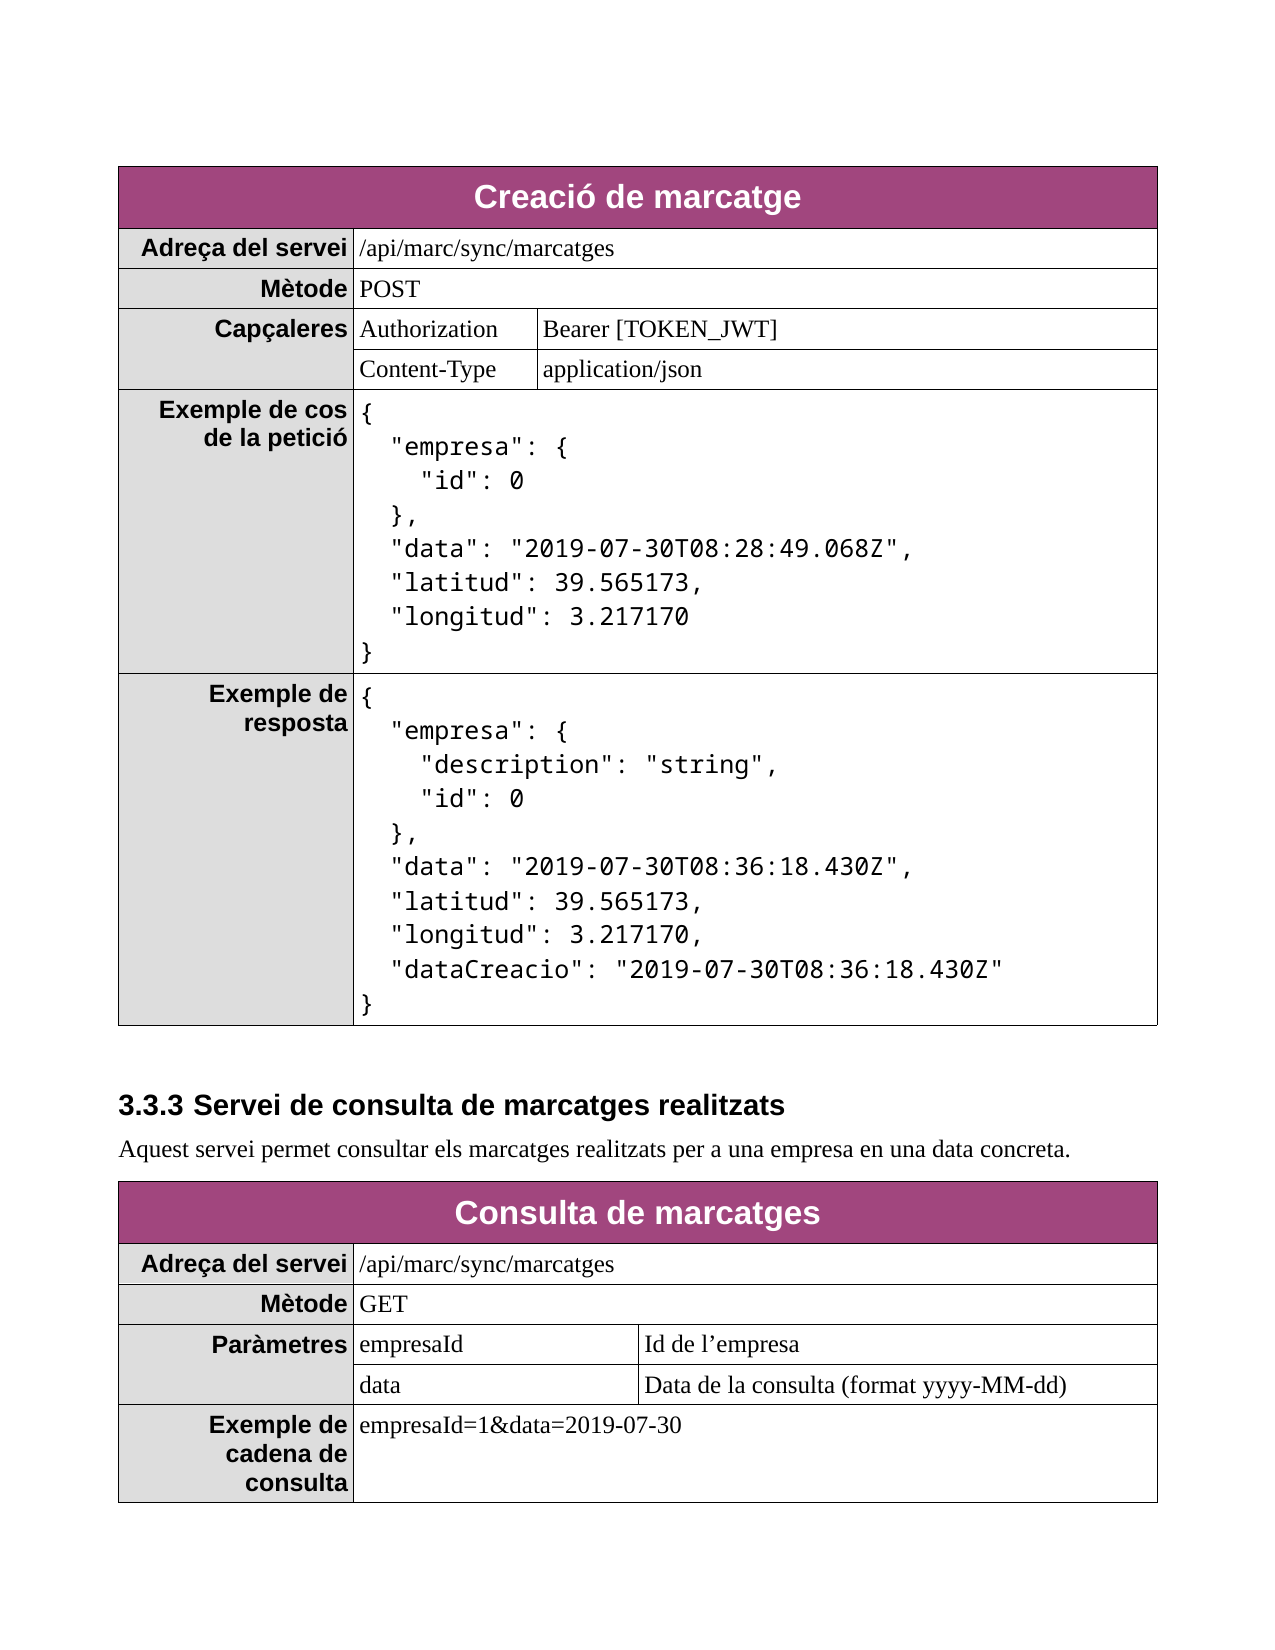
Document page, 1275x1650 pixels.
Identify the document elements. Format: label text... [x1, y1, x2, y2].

table_cell Capçaleres [119, 309, 353, 389]
table_header Creació de marcatge [119, 167, 1157, 228]
table_cell data [354, 1365, 638, 1404]
table_cell Adreça del servei [119, 1244, 353, 1283]
table_cell Authorization [354, 309, 537, 348]
table_cell Bearer [TOKEN_JWT] [538, 309, 1157, 348]
table_header Consulta de marcatges [119, 1182, 1157, 1243]
table_cell Mètode [119, 269, 353, 308]
table_cell Content-Type [354, 350, 537, 389]
table_cell Id de l’empresa [639, 1325, 1157, 1364]
table_cell empresaId=1&data=2019-07-30 [354, 1405, 1157, 1502]
table_cell Exemple de resposta [119, 674, 353, 1025]
table_cell application/json [538, 350, 1157, 389]
table_cell Exemple de cadena de consulta [119, 1405, 353, 1502]
table_cell Data de la consulta (format yyyy-MM-dd) [639, 1365, 1157, 1404]
subtitle Servei de consulta de marcatges realitzats [118, 1087, 1157, 1121]
table_cell /api/marc/sync/marcatges [354, 1244, 1157, 1283]
table_cell { "empresa": { "description": "string", "id": 0 }, "data": "2019-07-30T08:36:18.430Z", "latitud": 39.565173, "longitud": 3.217170, "dataCreacio": "2019-07-30T08:36:18.430Z" } [354, 674, 1157, 1025]
table_cell Exemple de cos de la petició [119, 390, 353, 673]
text Aquest servei permet consultar els marcatges realitzats per a una empresa en una data concreta. [118, 1134, 1157, 1162]
table_cell POST [354, 269, 1157, 308]
table_cell Paràmetres [119, 1325, 353, 1404]
table_cell /api/marc/sync/marcatges [354, 229, 1157, 268]
table_cell Adreça del servei [119, 229, 353, 268]
table_cell GET [354, 1285, 1157, 1324]
table_cell { "empresa": { "id": 0 }, "data": "2019-07-30T08:28:49.068Z", "latitud": 39.565173, "longitud": 3.217170 } [354, 390, 1157, 673]
table_cell empresaId [354, 1325, 638, 1364]
table_cell Mètode [119, 1285, 353, 1324]
